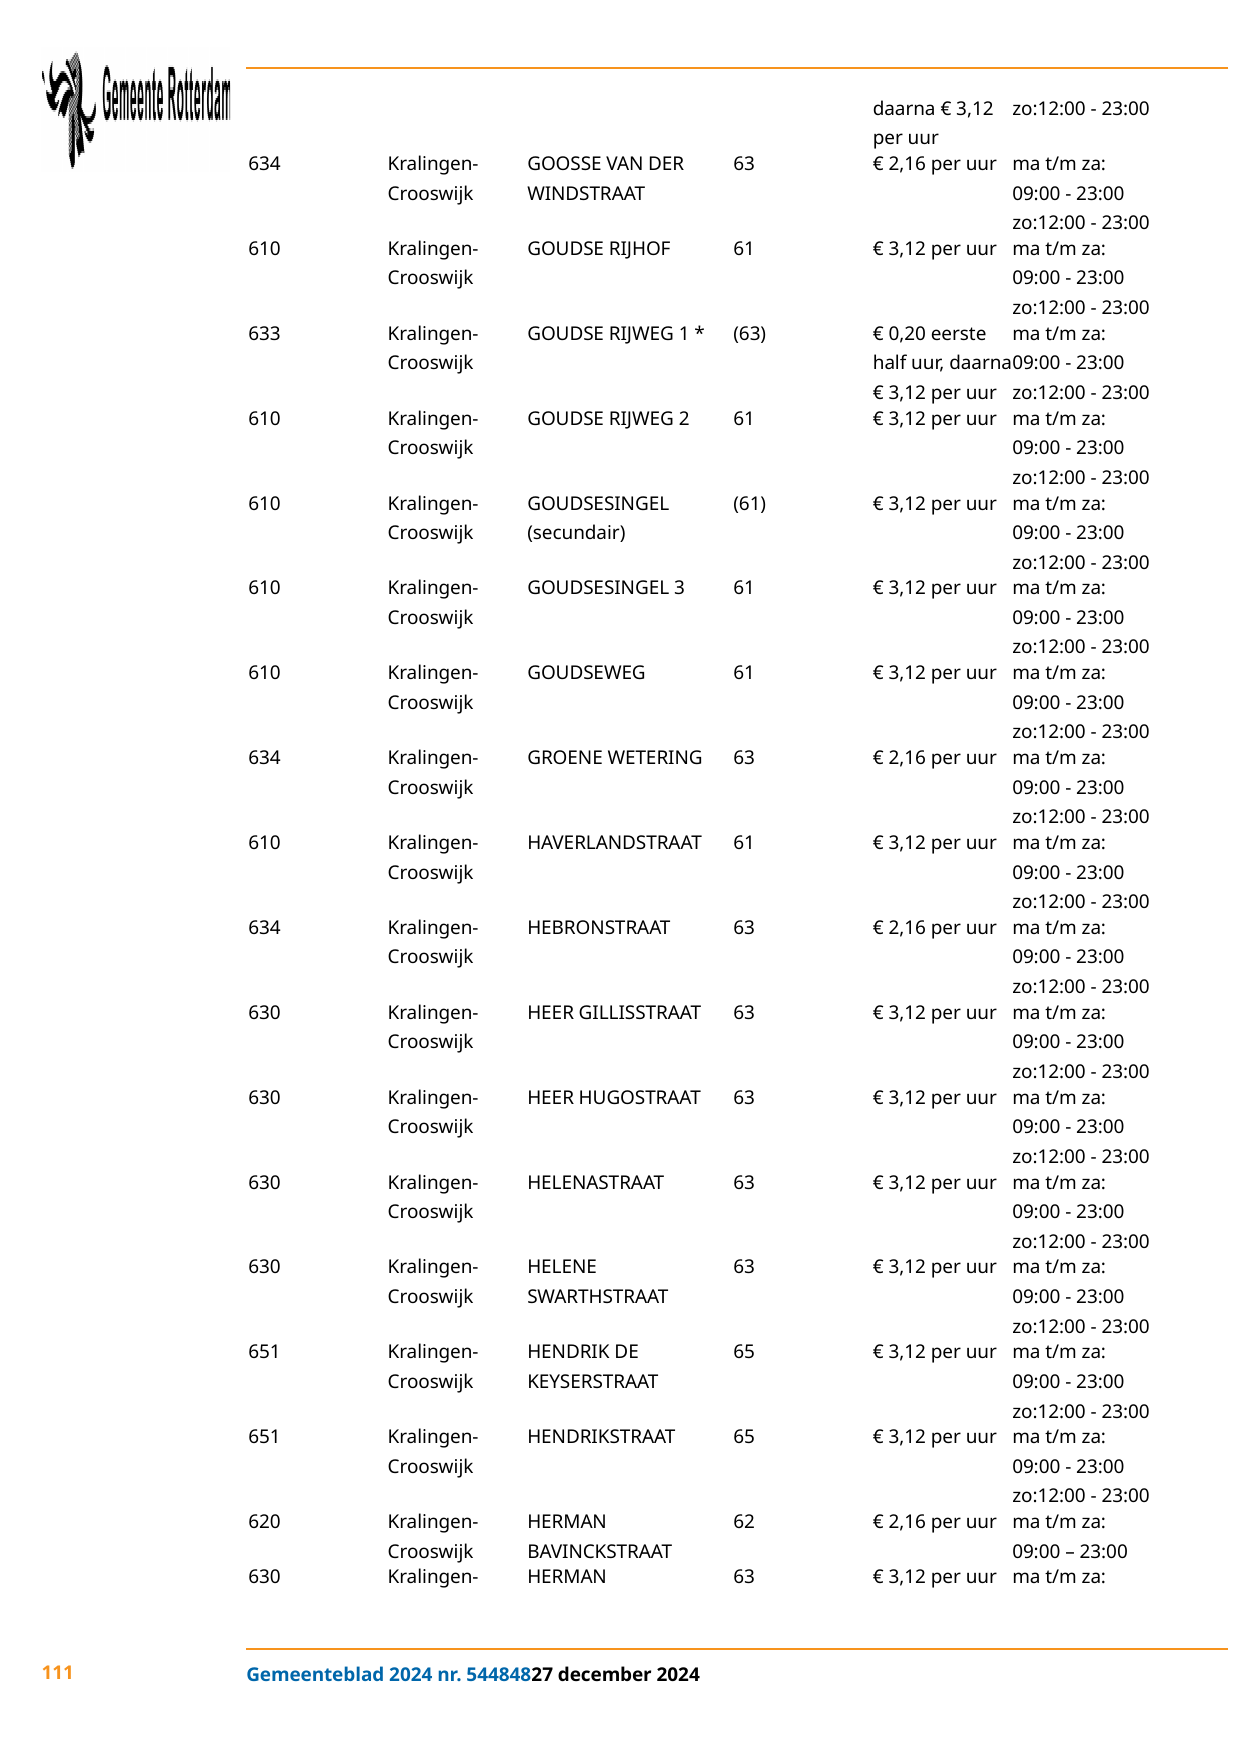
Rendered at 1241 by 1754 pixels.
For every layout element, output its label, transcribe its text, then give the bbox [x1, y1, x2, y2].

table_cell 620 [248, 1509, 387, 1564]
table_cell ma t/m za: 09:00 - 23:00 zo:12:00 - 23:00 [1012, 829, 1152, 914]
table_cell 63 [733, 914, 873, 999]
table_cell 63 [733, 1254, 873, 1339]
table_cell HENDRIKSTRAAT [527, 1424, 733, 1508]
table_cell 610 [248, 490, 387, 574]
table_cell 63 [733, 744, 873, 829]
table_cell € 2,16 per uur [873, 914, 1012, 999]
table_cell Kralingen-Crooswijk [388, 1509, 527, 1564]
table_cell [527, 95, 733, 150]
table_cell 634 [248, 914, 387, 999]
table_cell ma t/m za: 09:00 - 23:00 zo:12:00 - 23:00 [1012, 1424, 1152, 1508]
table_cell GOUDSESINGEL 3 [527, 575, 733, 659]
table_cell GOUDSEWEG [527, 660, 733, 744]
table_cell 61 [733, 829, 873, 914]
table_cell ma t/m za: 09:00 - 23:00 zo:12:00 - 23:00 [1012, 320, 1152, 405]
table_cell 633 [248, 320, 387, 405]
table_cell 63 [733, 1084, 873, 1169]
table_cell Kralingen-Crooswijk [388, 829, 527, 914]
table_cell 634 [248, 744, 387, 829]
table_cell 63 [733, 999, 873, 1084]
table_cell 651 [248, 1424, 387, 1508]
table_cell € 2,16 per uur [873, 744, 1012, 829]
table_cell 63 [733, 1564, 873, 1589]
table_cell Kralingen-Crooswijk [388, 914, 527, 999]
table_cell 610 [248, 829, 387, 914]
table_cell Kralingen-Crooswijk [388, 575, 527, 659]
picture [41, 47, 231, 172]
table_cell Kralingen-Crooswijk [388, 660, 527, 744]
table_cell € 3,12 per uur [873, 1169, 1012, 1254]
table_cell HERMAN [527, 1564, 733, 1589]
table_cell HEBRONSTRAAT [527, 914, 733, 999]
table_cell GOOSSE VAN DER WINDSTRAAT [527, 150, 733, 235]
table_cell 630 [248, 999, 387, 1084]
table_cell € 2,16 per uur [873, 1509, 1012, 1564]
table_cell 65 [733, 1339, 873, 1423]
table_cell ma t/m za: 09:00 - 23:00 zo:12:00 - 23:00 [1012, 999, 1152, 1084]
table_cell [733, 95, 873, 150]
table_cell 630 [248, 1084, 387, 1169]
table_cell Kralingen-Crooswijk [388, 1339, 527, 1423]
table_cell € 3,12 per uur [873, 490, 1012, 574]
table_cell ma t/m za: 09:00 - 23:00 zo:12:00 - 23:00 [1012, 405, 1152, 490]
table_cell 610 [248, 405, 387, 490]
table_cell ma t/m za: 09:00 - 23:00 zo:12:00 - 23:00 [1012, 914, 1152, 999]
table_cell zo:12:00 - 23:00 [1012, 95, 1152, 150]
table_cell 610 [248, 575, 387, 659]
table_cell ma t/m za: 09:00 - 23:00 zo:12:00 - 23:00 [1012, 1339, 1152, 1423]
table_cell GOUDSESINGEL (secundair) [527, 490, 733, 574]
table_cell 610 [248, 235, 387, 320]
table_cell 610 [248, 660, 387, 744]
table_cell Kralingen-Crooswijk [388, 1169, 527, 1254]
table_cell 65 [733, 1424, 873, 1508]
table_cell Kralingen-Crooswijk [388, 150, 527, 235]
table_cell Kralingen-Crooswijk [388, 1424, 527, 1508]
table_cell ma t/m za: 09:00 - 23:00 zo:12:00 - 23:00 [1012, 150, 1152, 235]
table_cell ma t/m za: 09:00 - 23:00 zo:12:00 - 23:00 [1012, 235, 1152, 320]
table_cell Kralingen-Crooswijk [388, 1084, 527, 1169]
table_cell Kralingen-Crooswijk [388, 235, 527, 320]
table_cell 61 [733, 235, 873, 320]
table_cell € 3,12 per uur [873, 1084, 1012, 1169]
table_cell [388, 95, 527, 150]
table_cell € 3,12 per uur [873, 660, 1012, 744]
table_cell Kralingen-Crooswijk [388, 999, 527, 1084]
table_cell 62 [733, 1509, 873, 1564]
table_cell 630 [248, 1564, 387, 1589]
table_cell € 3,12 per uur [873, 1339, 1012, 1423]
table_cell Kralingen-Crooswijk [388, 1254, 527, 1339]
table_cell HEER GILLISSTRAAT [527, 999, 733, 1084]
table_cell HELENE SWARTHSTRAAT [527, 1254, 733, 1339]
table_cell HAVERLANDSTRAAT [527, 829, 733, 914]
table_cell ma t/m za: 09:00 - 23:00 zo:12:00 - 23:00 [1012, 744, 1152, 829]
table_cell € 3,12 per uur [873, 1254, 1012, 1339]
table_cell [248, 95, 387, 150]
table_cell € 3,12 per uur [873, 235, 1012, 320]
table_cell ma t/m za: 09:00 - 23:00 zo:12:00 - 23:00 [1012, 575, 1152, 659]
table_cell € 0,20 eerste half uur, daarna € 3,12 per uur [873, 320, 1012, 405]
table_cell 651 [248, 1339, 387, 1423]
table_cell € 3,12 per uur [873, 1424, 1012, 1508]
table_cell HERMAN BAVINCKSTRAAT [527, 1509, 733, 1564]
table_cell HELENASTRAAT [527, 1169, 733, 1254]
table_cell Kralingen-Crooswijk [388, 490, 527, 574]
table_cell ma t/m za: 09:00 - 23:00 zo:12:00 - 23:00 [1012, 490, 1152, 574]
table_cell 61 [733, 405, 873, 490]
table_cell ma t/m za: 09:00 - 23:00 zo:12:00 - 23:00 [1012, 1254, 1152, 1339]
table_cell GOUDSE RIJWEG 2 [527, 405, 733, 490]
table_cell Kralingen-Crooswijk [388, 405, 527, 490]
table_cell € 2,16 per uur [873, 150, 1012, 235]
table_cell GROENE WETERING [527, 744, 733, 829]
table_cell € 3,12 per uur [873, 405, 1012, 490]
table_cell Kralingen- [388, 1564, 527, 1589]
table_cell € 3,12 per uur [873, 829, 1012, 914]
table_cell daarna € 3,12 per uur [873, 95, 1012, 150]
table_cell 63 [733, 1169, 873, 1254]
table_cell 630 [248, 1254, 387, 1339]
table_cell 634 [248, 150, 387, 235]
table_cell ma t/m za: 09:00 – 23:00 [1012, 1509, 1152, 1564]
table_cell Kralingen-Crooswijk [388, 744, 527, 829]
table_cell HENDRIK DE KEYSERSTRAAT [527, 1339, 733, 1423]
table_cell ma t/m za: 09:00 - 23:00 zo:12:00 - 23:00 [1012, 1084, 1152, 1169]
table_cell GOUDSE RIJHOF [527, 235, 733, 320]
table_cell (61) [733, 490, 873, 574]
table_cell GOUDSE RIJWEG 1 * [527, 320, 733, 405]
table_cell 61 [733, 660, 873, 744]
table_cell HEER HUGOSTRAAT [527, 1084, 733, 1169]
table_cell € 3,12 per uur [873, 999, 1012, 1084]
table_cell 63 [733, 150, 873, 235]
table_cell Kralingen-Crooswijk [388, 320, 527, 405]
table_cell € 3,12 per uur [873, 575, 1012, 659]
table_cell (63) [733, 320, 873, 405]
table_cell 61 [733, 575, 873, 659]
table_cell ma t/m za: [1012, 1564, 1152, 1589]
table_cell € 3,12 per uur [873, 1564, 1012, 1589]
table_cell ma t/m za: 09:00 - 23:00 zo:12:00 - 23:00 [1012, 660, 1152, 744]
table_cell ma t/m za: 09:00 - 23:00 zo:12:00 - 23:00 [1012, 1169, 1152, 1254]
table_cell 630 [248, 1169, 387, 1254]
